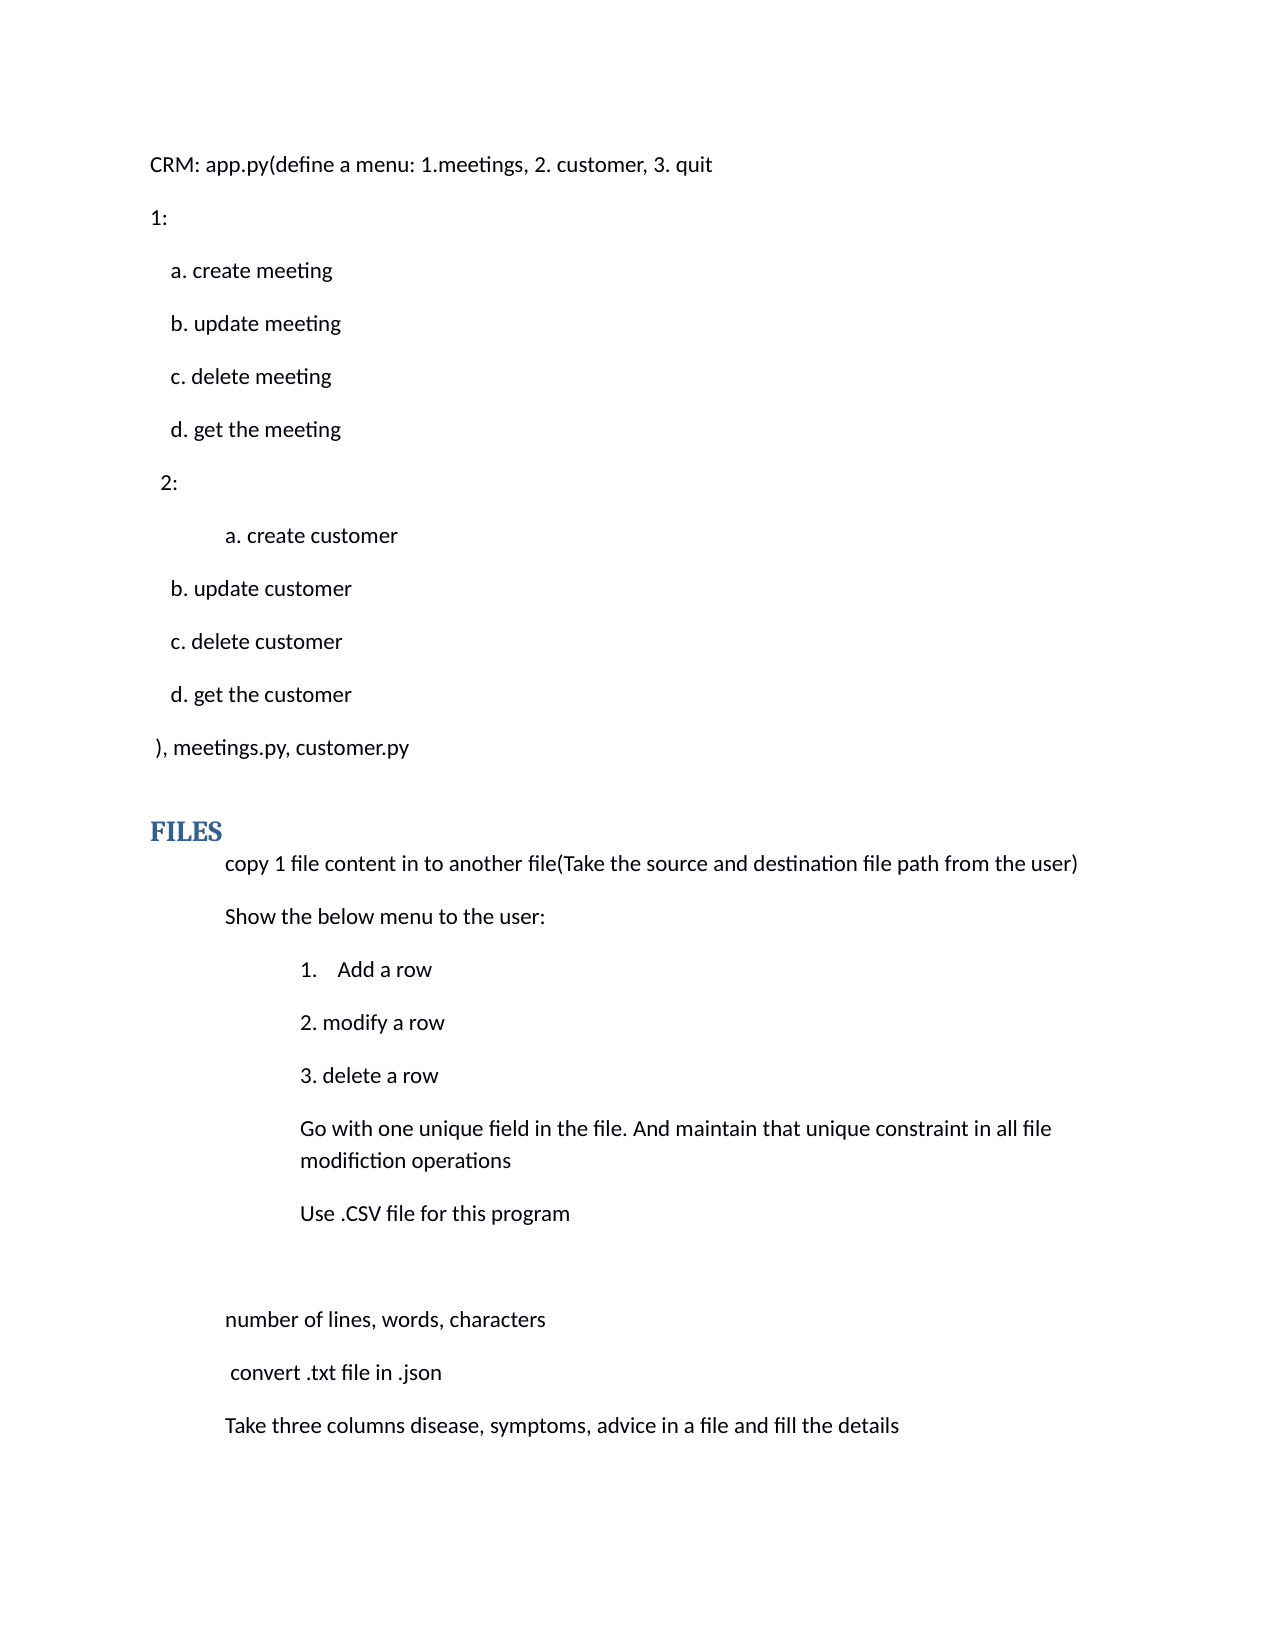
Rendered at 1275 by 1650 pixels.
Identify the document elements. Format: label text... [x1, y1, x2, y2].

text Use .CSV file for this program [150, 1199, 1125, 1227]
text Go with one unique field in the file. And maintain that unique constraint in all file modifiction operations [300, 1114, 1125, 1174]
list Add a row [300, 955, 1125, 983]
list d. get the meeting [150, 415, 1125, 443]
list b. update meeting [150, 309, 1125, 337]
list copy 1 file content in to another file(Take the source and destination file path from the user) [225, 849, 1125, 877]
text 2. modify a row [150, 1008, 1125, 1036]
list c. delete meeting [150, 362, 1125, 390]
list CRM: app.py(define a menu: 1.meetings, 2. customer, 3. quit [150, 150, 1125, 178]
list c. delete customer [150, 627, 1125, 655]
list ), meetings.py, customer.py [150, 733, 1125, 761]
text 3. delete a row [150, 1061, 1125, 1089]
list b. update customer [150, 574, 1125, 602]
list a. create meeting [150, 256, 1125, 284]
list Show the below menu to the user: [225, 902, 1125, 930]
list 2: [150, 468, 1125, 496]
list d. get the customer [150, 680, 1125, 708]
list number of lines, words, characters [225, 1305, 1125, 1333]
list a. create customer [150, 521, 1125, 549]
list Take three columns disease, symptoms, advice in a file and fill the details [225, 1411, 1125, 1439]
list 1: [150, 203, 1125, 231]
list convert .txt file in .json [225, 1358, 1125, 1386]
subtitle FILES [150, 815, 1125, 849]
